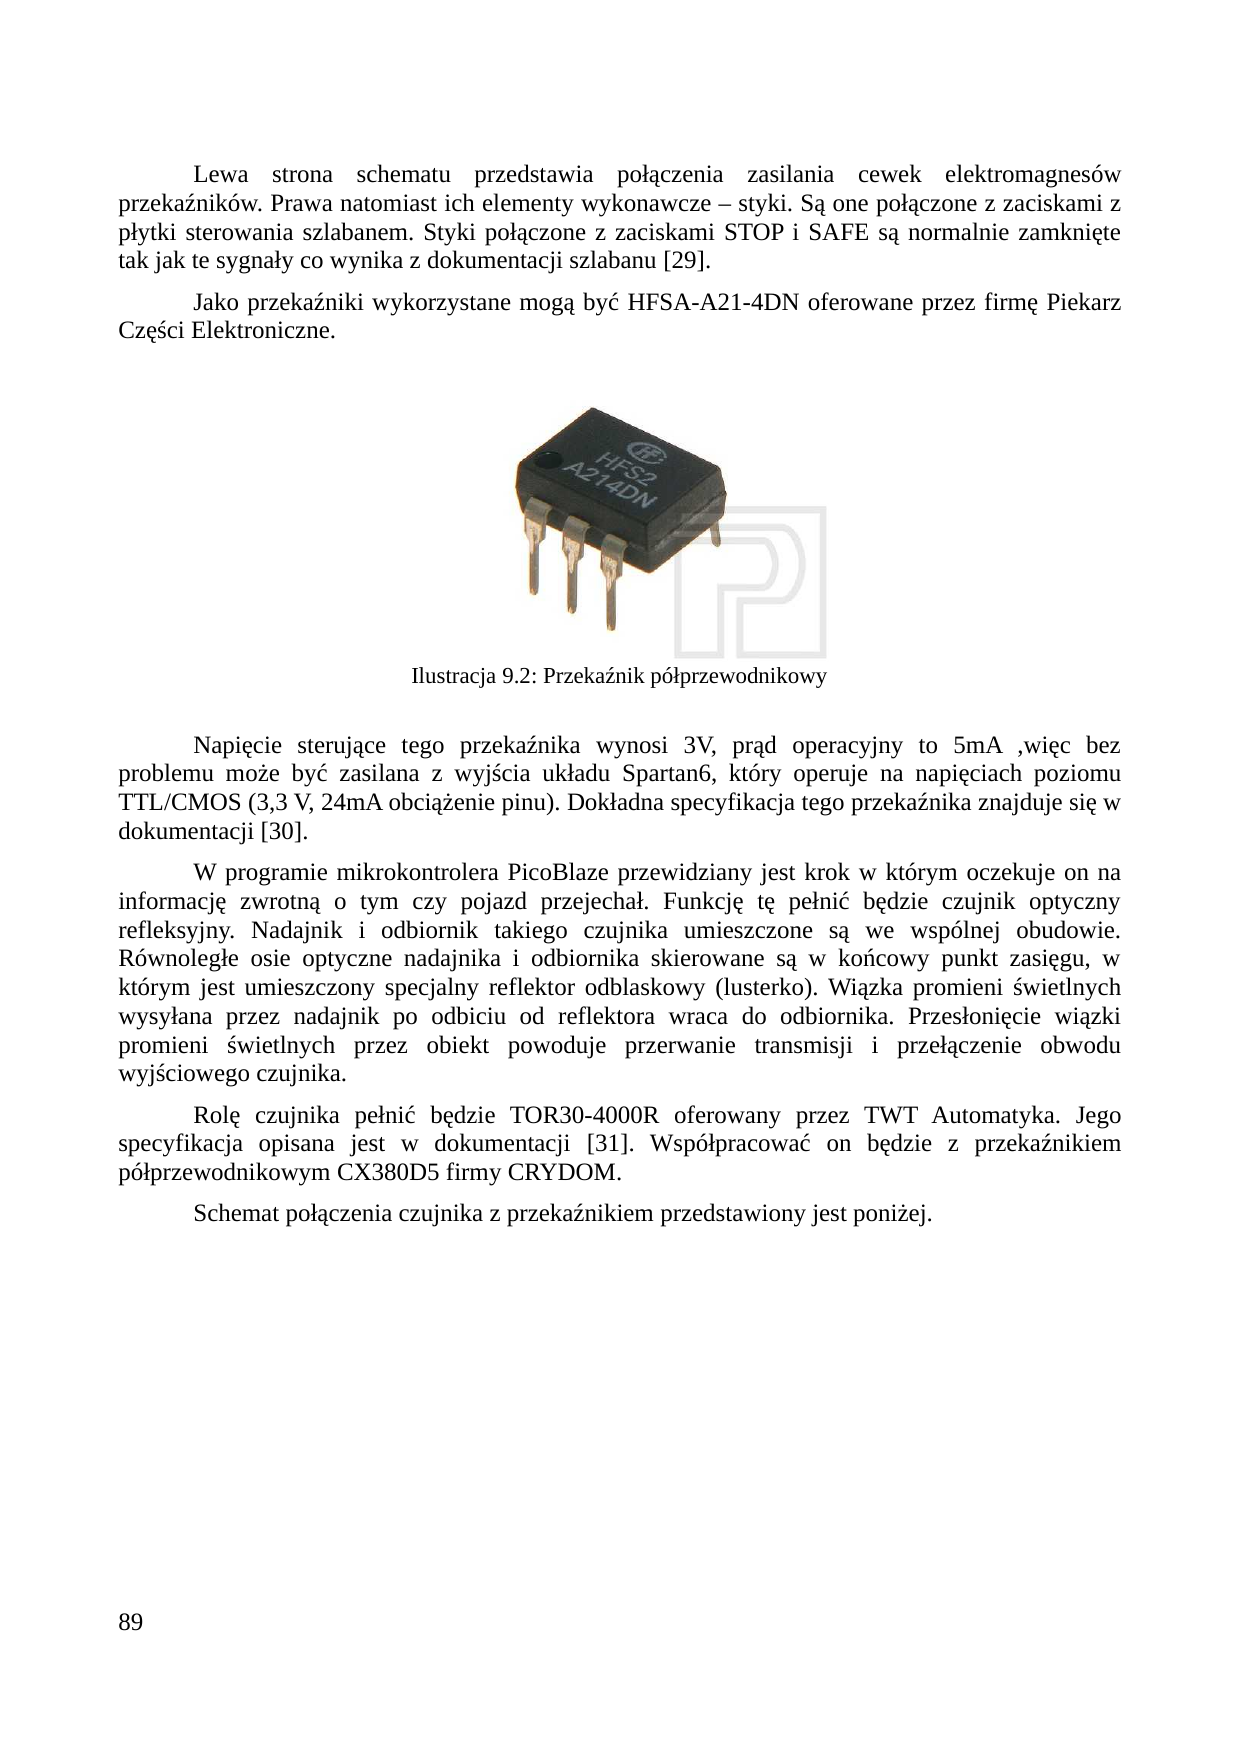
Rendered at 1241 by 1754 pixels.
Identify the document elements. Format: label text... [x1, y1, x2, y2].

text W programie mikrokontrolera PicoBlaze przewidziany jest krok w którym oczekuje on na informację zwrotną o tym czy pojazd przejechał. Funkcję tę pełnić będzie czujnik optyczny refleksyjny. Nadajnik i odbiornik takiego czujnika umieszczone są we wspólnej obudowie. Równoległe osie optyczne nadajnika i odbiornika skierowane są w końcowy punkt zasięgu, w którym jest umieszczony specjalny reflektor odblaskowy (lusterko). Wiązka promieni świetlnych wysyłana przez nadajnik po odbiciu od reflektora wraca do odbiornika. Przesłonięcie wiązki promieni świetlnych przez obiekt powoduje przerwanie transmisji i przełączenie obwodu wyjściowego czujnika. [118, 857, 1122, 1087]
text Lewa strona schematu przedstawia połączenia zasilania cewek elektromagnesów przekaźników. Prawa natomiast ich elementy wykonawcze – styki. Są one połączone z zaciskami z płytki sterowania szlabanem. Styki połączone z zaciskami STOP i SAFE są normalnie zamknięte tak jak te sygnały co wynika z dokumentacji szlabanu [29]. [118, 159, 1122, 274]
text Napięcie sterujące tego przekaźnika wynosi 3V, prąd operacyjny to 5mA ,więc bez problemu może być zasilana z wyjścia układu Spartan6, który operuje na napięciach poziomu TTL/CMOS (3,3 V, 24mA obciążenie pinu). Dokładna specyfikacja tego przekaźnika znajduje się w dokumentacji [30]. [118, 730, 1122, 845]
text Jako przekaźniki wykorzystane mogą być HFSA-A21-4DN oferowane przez firmę Piekarz Części Elektroniczne. [118, 287, 1122, 344]
text Schemat połączenia czujnika z przekaźnikiem przedstawiony jest poniżej. [118, 1198, 1122, 1227]
text Rolę czujnika pełnić będzie TOR30-4000R oferowany przez TWT Automatyka. Jego specyfikacja opisana jest w dokumentacji [31]. Współpracować on będzie z przekaźnikiem półprzewodnikowym CX380D5 firmy CRYDOM. [118, 1100, 1122, 1186]
picture [411, 369, 830, 662]
text Ilustracja 9.2: Przekaźnik półprzewodnikowy [411, 662, 829, 688]
